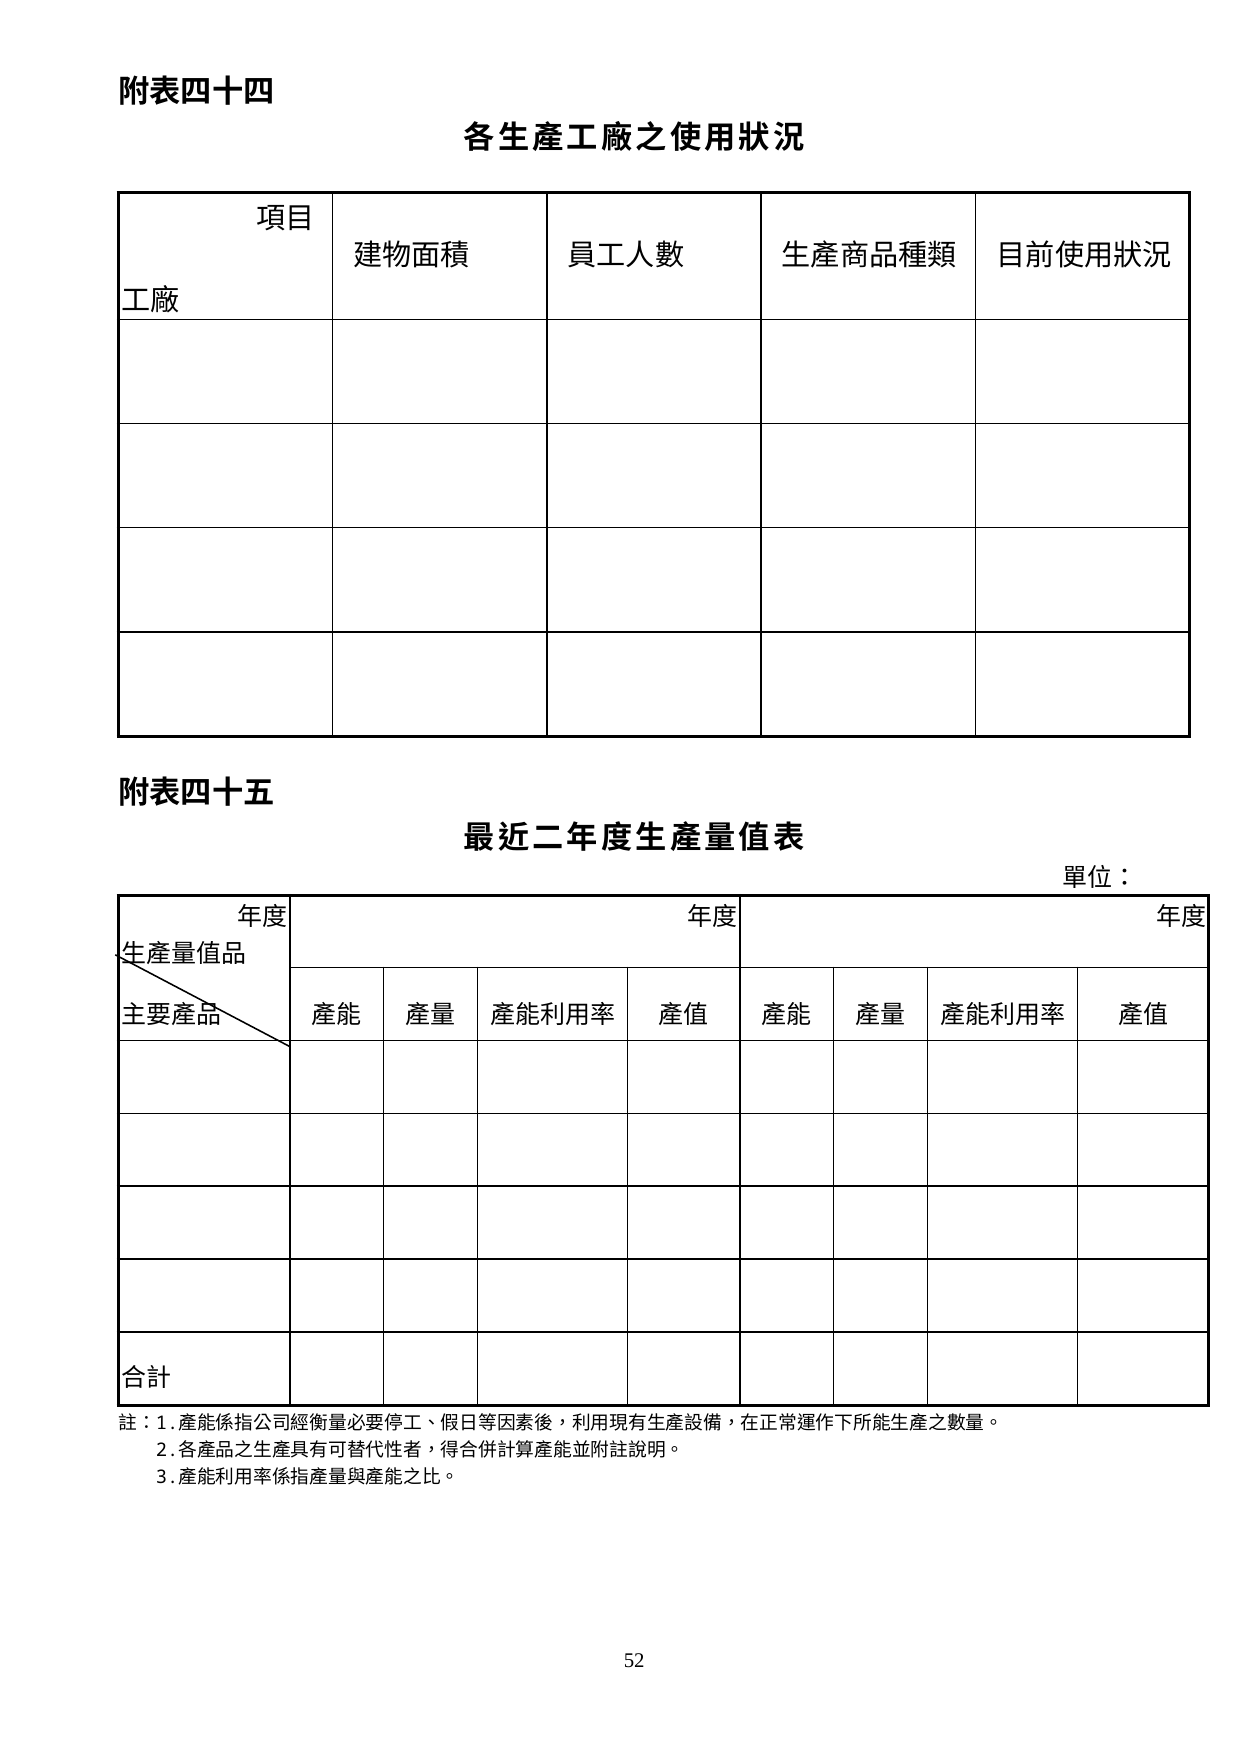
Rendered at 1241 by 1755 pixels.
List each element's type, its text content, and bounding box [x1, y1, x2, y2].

table_cell [291, 1260, 383, 1331]
table_cell [1078, 1260, 1207, 1331]
table_header 生產商品種類 [762, 194, 975, 318]
table_cell [834, 1333, 927, 1404]
table_cell [628, 1260, 739, 1331]
table_cell [333, 528, 546, 631]
table_cell [333, 320, 546, 423]
table_cell [548, 528, 760, 631]
text 註：1.產能係指公司經衡量必要停工、假日等因素後，利用現有生產設備，在正常運作下所能生產之數量。 [118, 1407, 1150, 1434]
table_cell [741, 1260, 833, 1331]
table_cell [291, 1333, 383, 1404]
table_cell [548, 424, 760, 527]
table_cell [120, 1260, 289, 1331]
table_cell [762, 633, 975, 735]
table_header 年度 [291, 897, 739, 967]
table_cell 合計 [120, 1333, 289, 1404]
table_cell [741, 1041, 833, 1112]
table_cell [120, 633, 332, 735]
text 3.產能利用率係指產量與產能之比。 [156, 1462, 1150, 1489]
table_cell [628, 1114, 739, 1185]
table_cell 產能 [741, 968, 833, 1039]
table_cell [478, 1333, 627, 1404]
table_cell 產能 [291, 968, 383, 1039]
table_cell [120, 1114, 289, 1185]
table_cell 產量 [834, 968, 927, 1039]
table_cell [628, 1333, 739, 1404]
table_cell [333, 424, 546, 527]
text 最近二年度生產量值表 [118, 812, 1150, 857]
table_cell [333, 633, 546, 735]
text 2.各產品之生產具有可替代性者，得合併計算產能並附註說明。 [156, 1434, 1150, 1462]
table_cell [762, 424, 975, 527]
table_cell [120, 1041, 289, 1112]
table_cell [384, 1260, 477, 1331]
table_cell [834, 1114, 927, 1185]
table_cell [762, 528, 975, 631]
table_cell [291, 1187, 383, 1258]
table_cell [976, 424, 1188, 527]
table_cell [1078, 1041, 1207, 1112]
text 附表四十四 [118, 67, 1150, 112]
table_cell [548, 633, 760, 735]
table_cell 產能利用率 [928, 968, 1077, 1039]
table_cell [741, 1114, 833, 1185]
table_cell [976, 633, 1188, 735]
table_cell [291, 1041, 383, 1112]
text 附表四十五 [118, 767, 1150, 812]
table_cell [741, 1333, 833, 1404]
table_cell 產值 [628, 968, 739, 1039]
table_header 建物面積 [333, 194, 546, 318]
table_cell [120, 1187, 289, 1258]
table_cell [478, 1114, 627, 1185]
table_cell [834, 1041, 927, 1112]
text 單位： [118, 857, 1137, 894]
table_cell [928, 1041, 1077, 1112]
table_cell [384, 1333, 477, 1404]
table_cell [120, 320, 332, 423]
table_cell [928, 1333, 1077, 1404]
table_cell [928, 1260, 1077, 1331]
table_cell [976, 320, 1188, 423]
table_cell 產量 [384, 968, 477, 1039]
table_cell [741, 1187, 833, 1258]
table_cell 產能利用率 [478, 968, 627, 1039]
table_header 員工人數 [548, 194, 760, 318]
table_cell [834, 1260, 927, 1331]
table_cell [120, 424, 332, 527]
table_cell [762, 320, 975, 423]
table_cell [1078, 1333, 1207, 1404]
table_cell [384, 1041, 477, 1112]
table_cell [384, 1114, 477, 1185]
table_cell [384, 1187, 477, 1258]
table_cell [928, 1187, 1077, 1258]
table_cell [628, 1187, 739, 1258]
table_cell 產值 [1078, 968, 1207, 1039]
table_cell [1078, 1187, 1207, 1258]
table_header 年度 [741, 897, 1207, 967]
table_cell [478, 1041, 627, 1112]
table_header 項目 工廠 [120, 194, 332, 318]
table_cell [478, 1260, 627, 1331]
table_cell [628, 1041, 739, 1112]
text 各生產工廠之使用狀況 [118, 112, 1150, 157]
table_cell [291, 1114, 383, 1185]
table_cell [120, 528, 332, 631]
table_cell [976, 528, 1188, 631]
table_header 年度 生產量值品 主要產品 [120, 897, 289, 1039]
table_cell [928, 1114, 1077, 1185]
table_header 目前使用狀況 [976, 194, 1188, 318]
table_cell [548, 320, 760, 423]
table_cell [834, 1187, 927, 1258]
table_cell [478, 1187, 627, 1258]
table_cell [1078, 1114, 1207, 1185]
